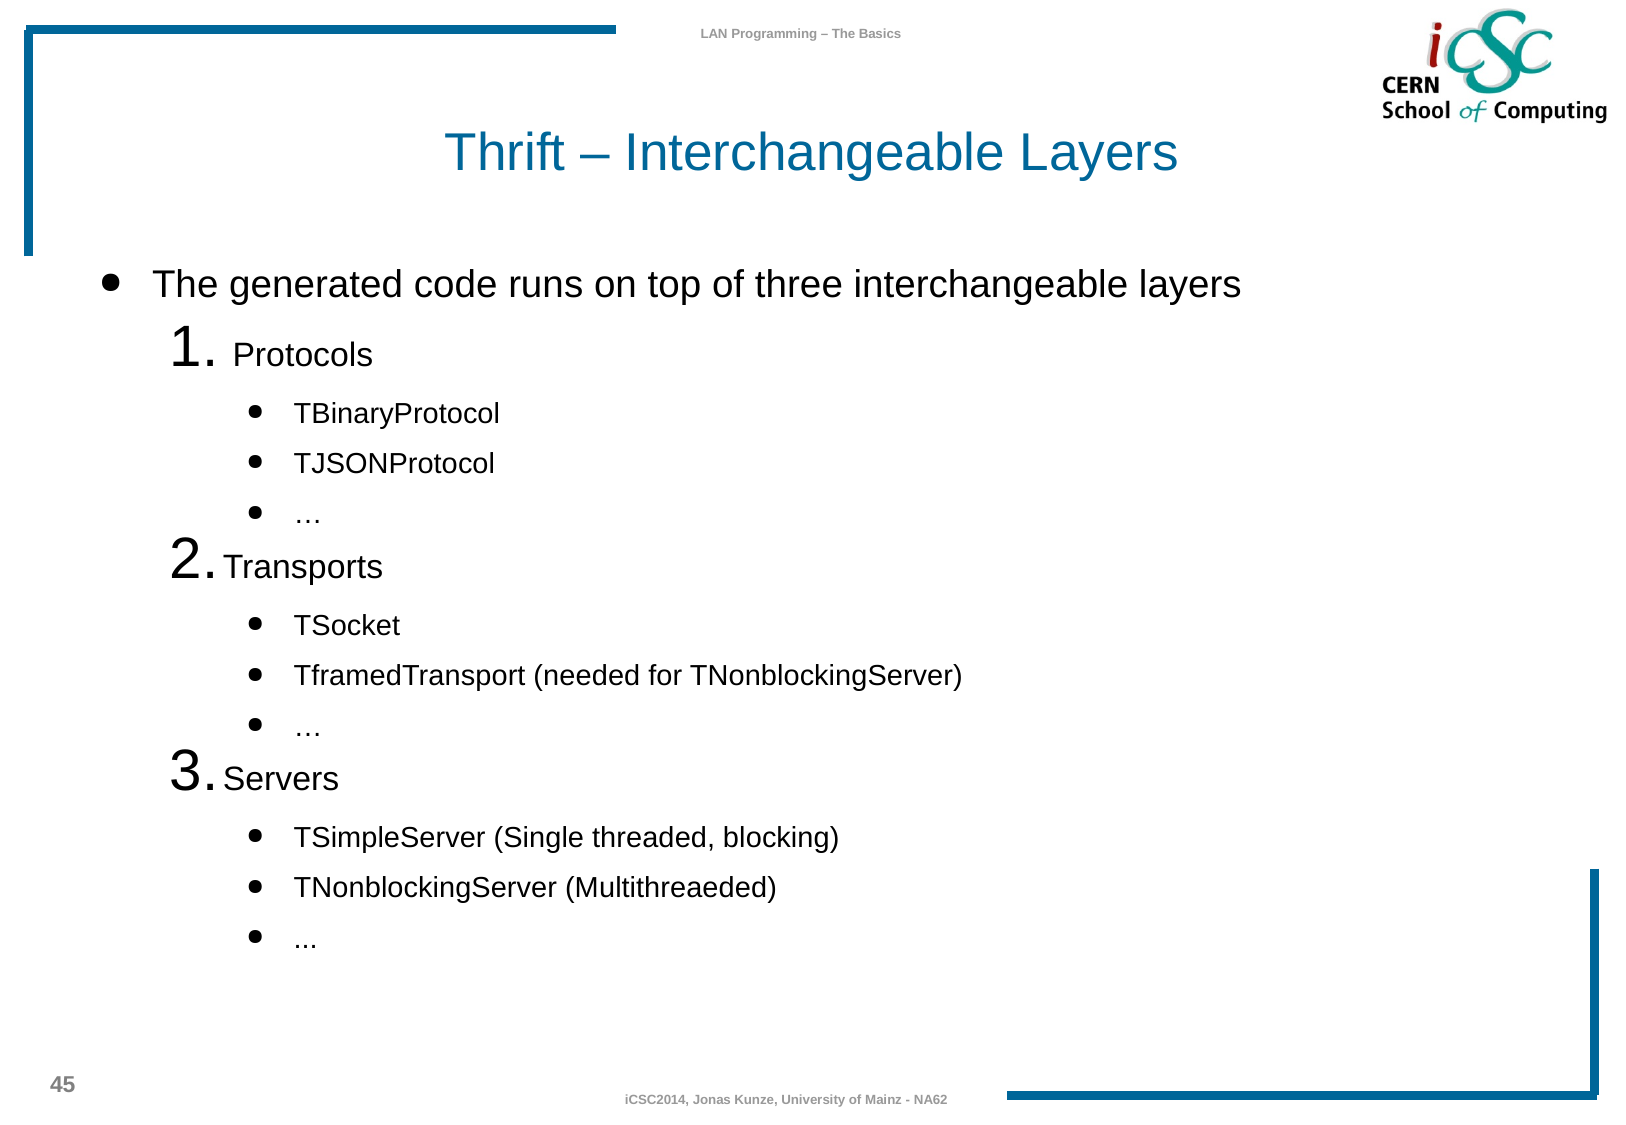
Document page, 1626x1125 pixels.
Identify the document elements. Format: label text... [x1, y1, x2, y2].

list The generated code runs on top of three interchangeable layers Protocols TBinaryProtocol TJSONProtocol … Transports TSocket TframedTransport (needed for TNonblockingServer) … Servers TSimpleServer (Single threaded, blocking) TNonblockingServer (Multithreaeded) ... [81, 263, 1512, 1051]
picture [1381, 8, 1608, 125]
title Thrift – Interchangeable Layers [81, 44, 1544, 233]
